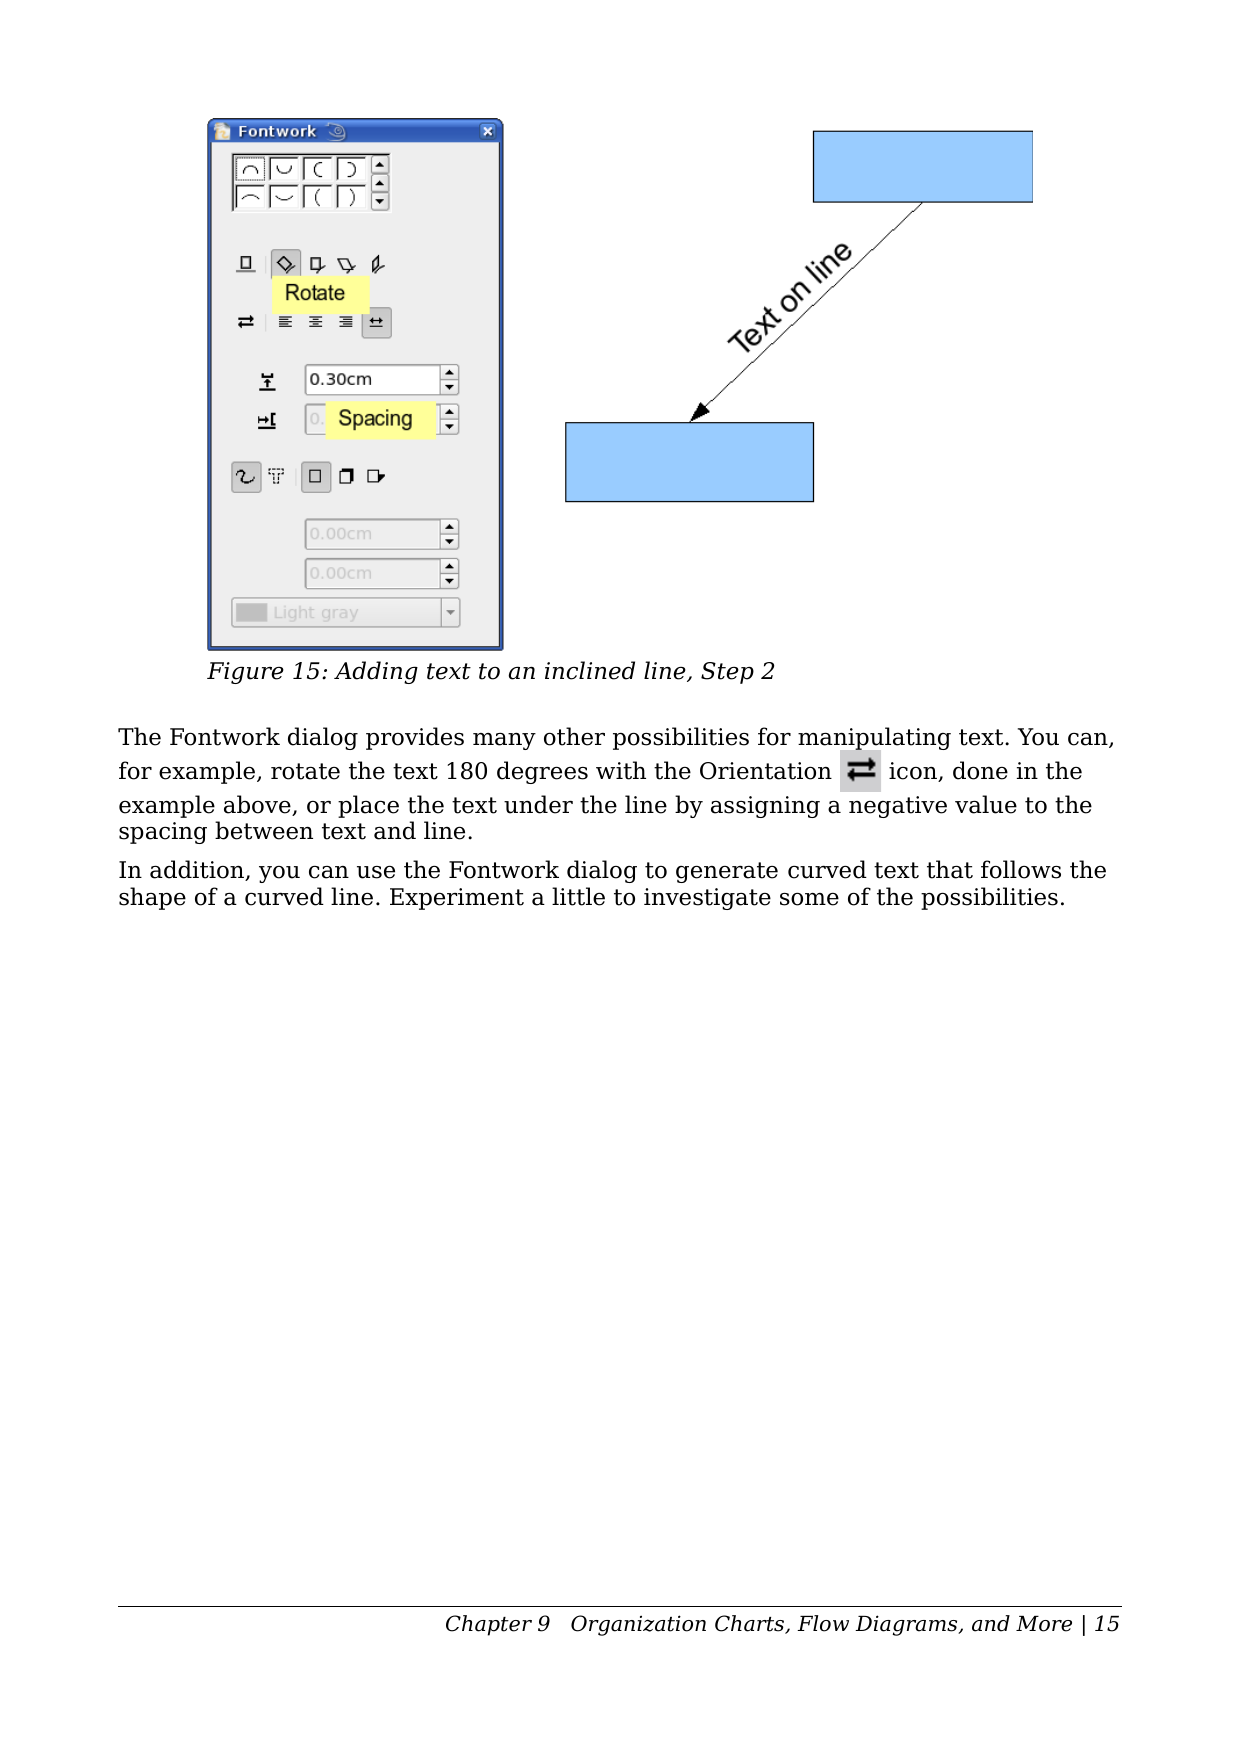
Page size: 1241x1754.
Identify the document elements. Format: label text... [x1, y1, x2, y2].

picture [207, 118, 1033, 652]
text The Fontwork dialog provides many other possibilities for manipulating text. You can, for example, rotate the text 180 degrees with the Orientation icon, done in the example above, or place the text under the line by assigning a negative value to the spacing between text and line. [118, 724, 1122, 845]
picture [840, 750, 882, 792]
text In addition, you can use the Fontwork dialog to generate curved text that follows the shape of a curved line. Experiment a little to investigate some of the possibilities. [118, 858, 1122, 911]
text Figure 15: Adding text to an inclined line, Step 2 [207, 658, 1033, 685]
